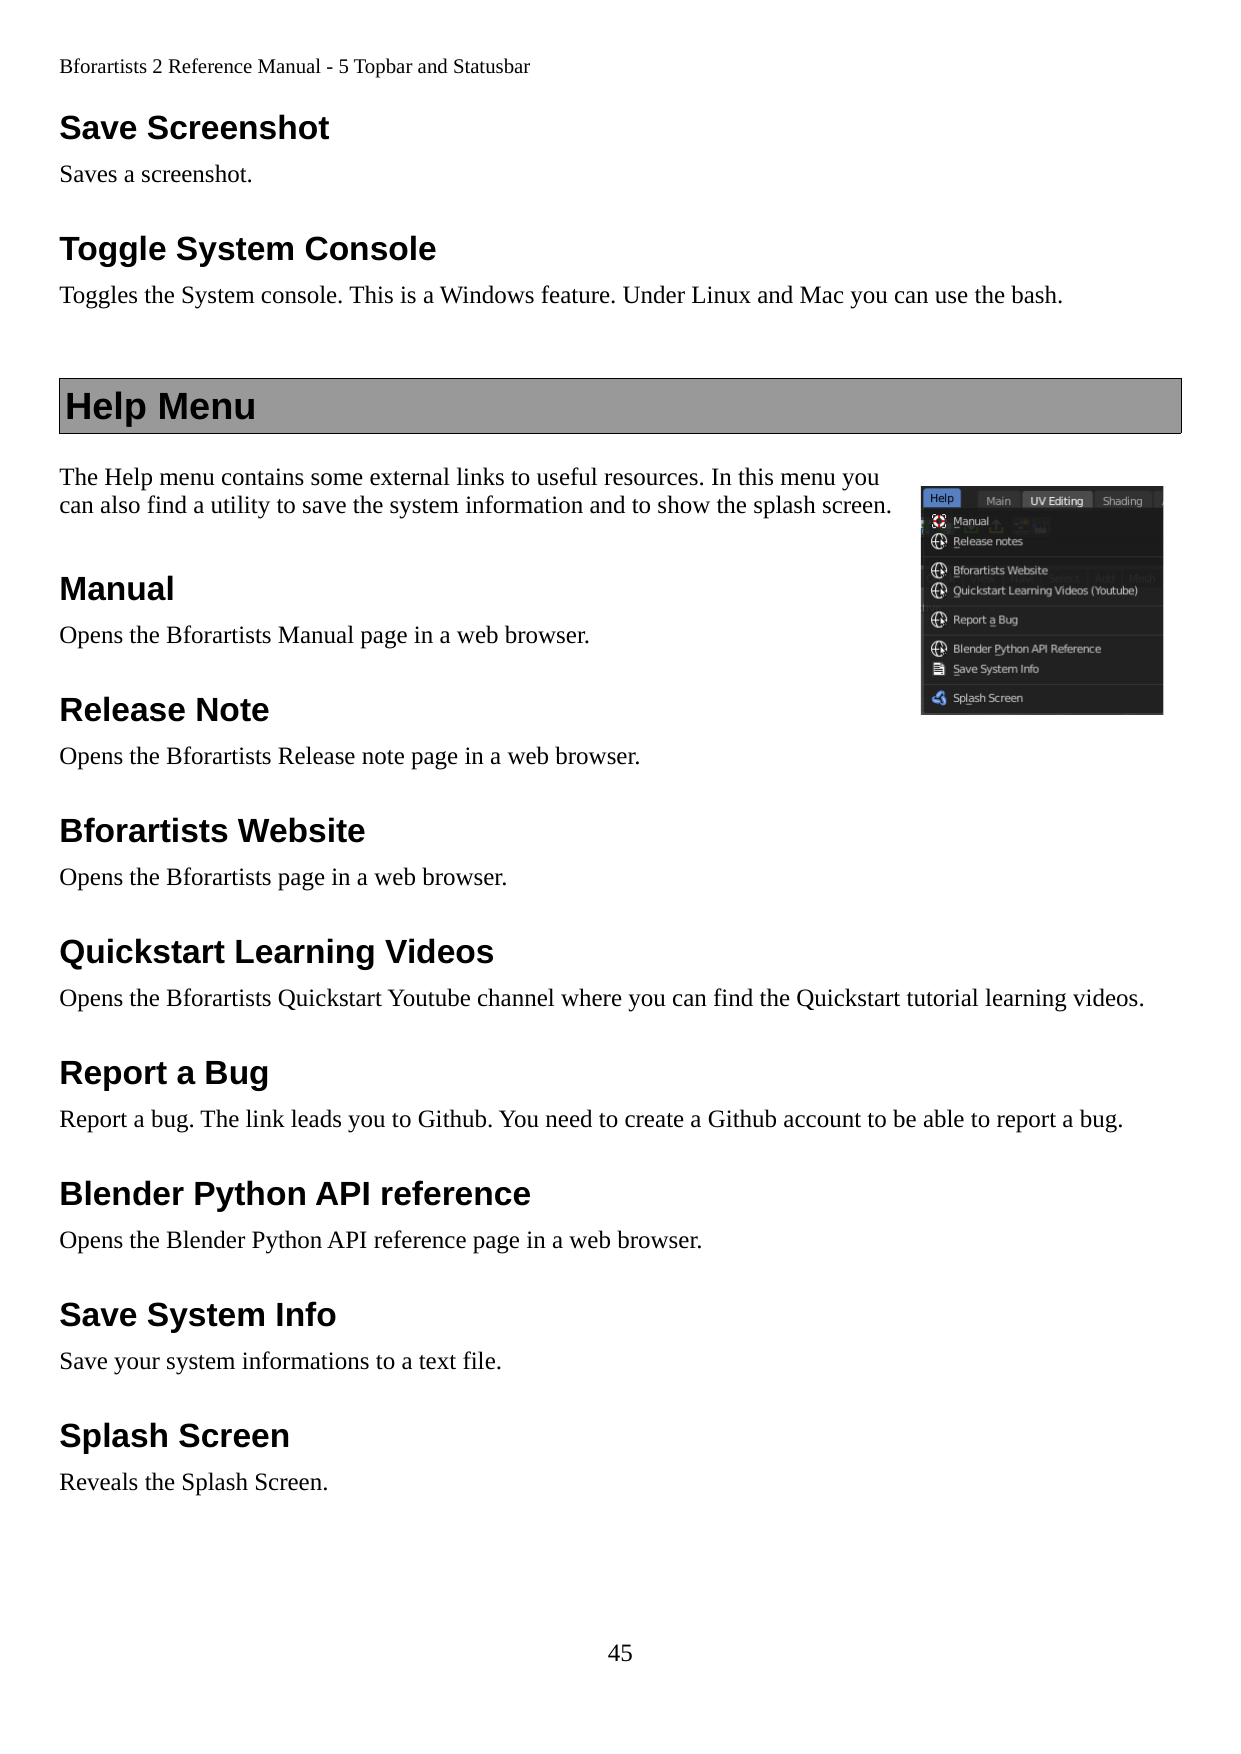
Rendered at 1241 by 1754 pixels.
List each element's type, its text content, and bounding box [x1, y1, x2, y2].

subtitle Quickstart Learning Videos [59, 932, 1181, 971]
subtitle Bforartists Website [59, 811, 1181, 850]
text Opens the Bforartists Quickstart Youtube channel where you can find the Quickstart tutorial learning videos. [59, 983, 1181, 1012]
text Opens the Bforartists Release note page in a web browser. [59, 741, 1181, 770]
subtitle [1164, 569, 1181, 608]
table_header Help Menu [60, 379, 1181, 433]
subtitle Toggle System Console [59, 228, 1181, 267]
text Opens the Bforartists Manual page in a web browser. [59, 620, 920, 649]
subtitle Release Note [59, 690, 1181, 729]
subtitle Blender Python API reference [59, 1174, 1181, 1213]
text Report a bug. The link leads you to Github. You need to create a Github account to be able to report a bug. [59, 1104, 1181, 1133]
text Toggles the System console. This is a Windows feature. Under Linux and Mac you can use the bash. [59, 280, 1181, 308]
subtitle Manual [59, 569, 920, 608]
subtitle Save Screenshot [59, 107, 1181, 146]
picture [920, 486, 1164, 715]
text Save your system informations to a text file. [59, 1346, 1181, 1375]
text Saves a screenshot. [59, 159, 1181, 187]
text Reveals the Splash Screen. [59, 1467, 1181, 1496]
text Opens the Blender Python API reference page in a web browser. [59, 1225, 1181, 1254]
text The Help menu contains some external links to useful resources. In this menu you can also find a utility to save the system information and to show the splash screen. [59, 462, 1181, 519]
subtitle Report a Bug [59, 1053, 1181, 1092]
text Opens the Bforartists page in a web browser. [59, 862, 1181, 891]
subtitle Save System Info [59, 1295, 1181, 1334]
subtitle Splash Screen [59, 1416, 1181, 1455]
